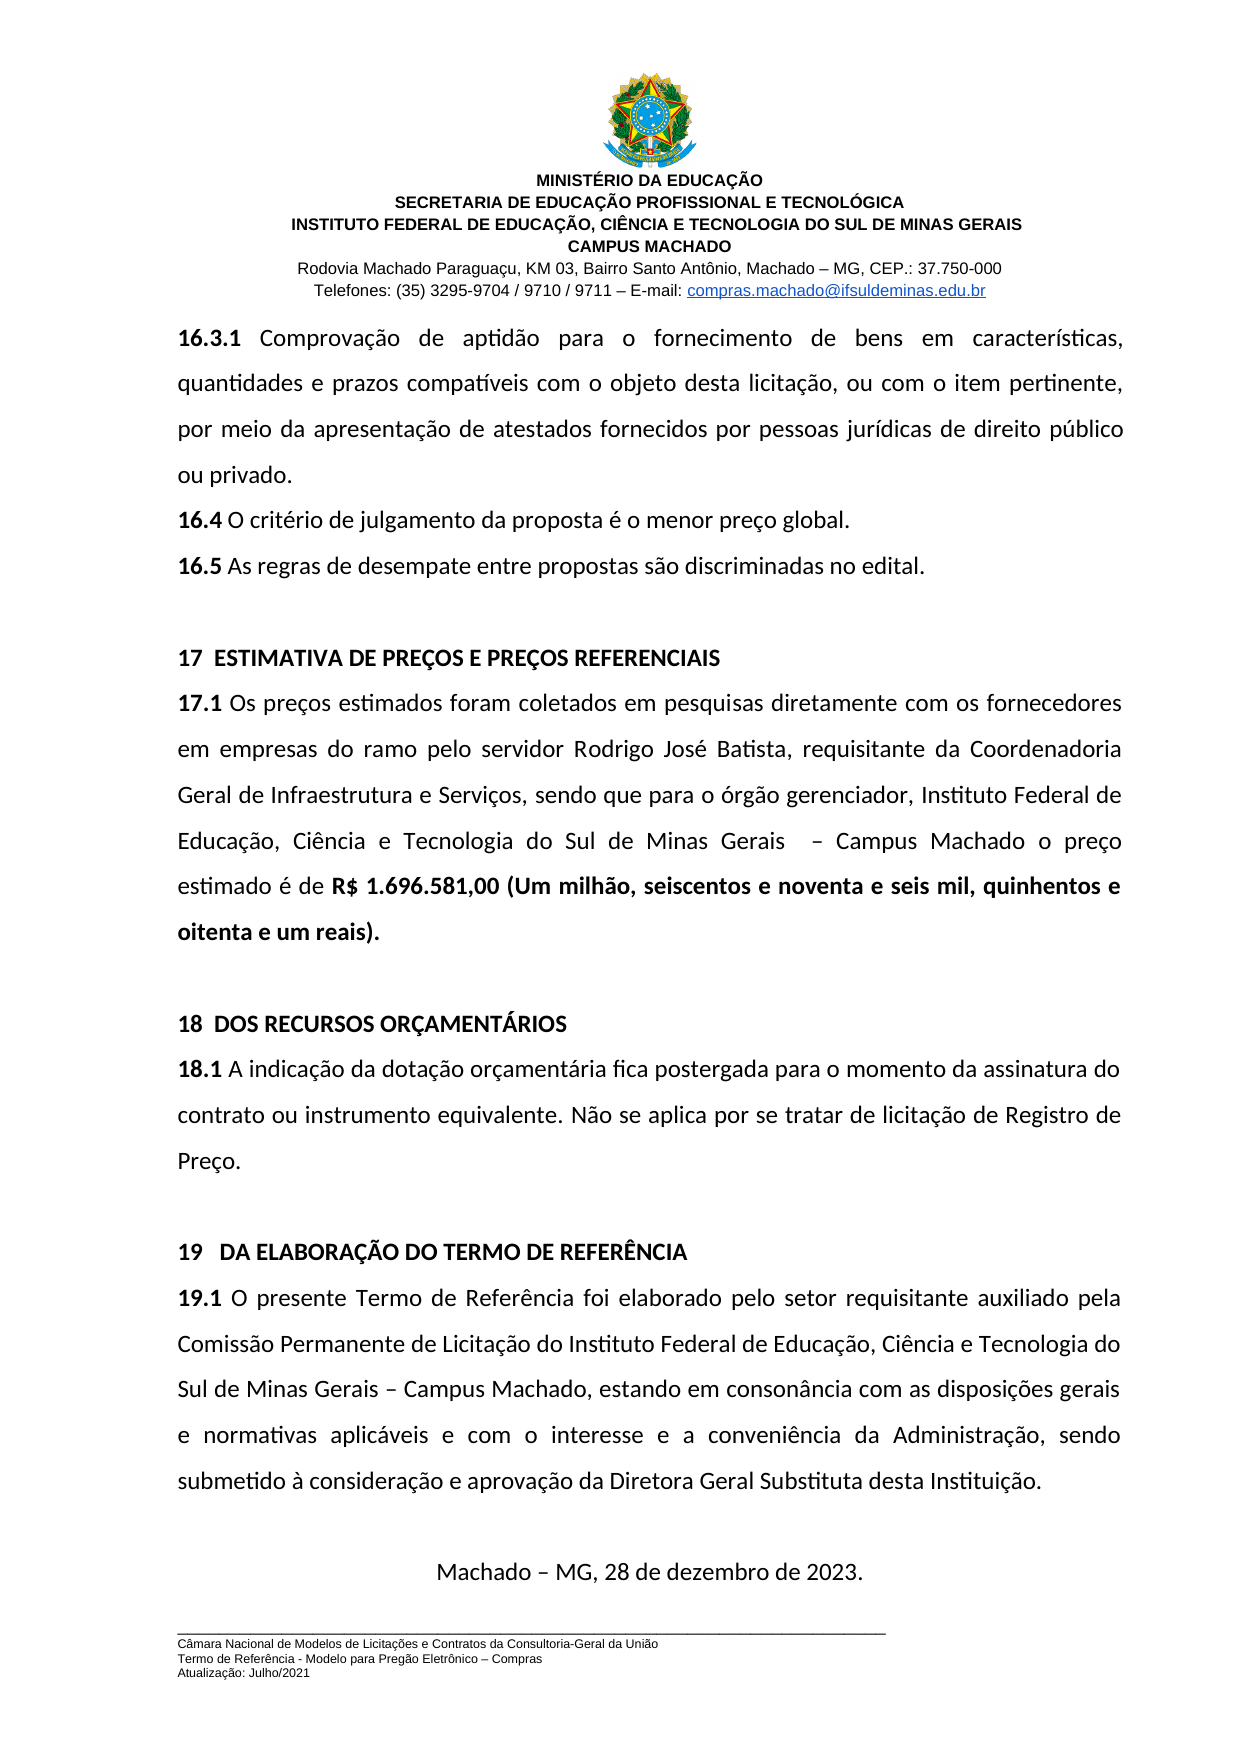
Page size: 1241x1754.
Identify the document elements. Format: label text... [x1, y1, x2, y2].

picture [603, 73, 697, 168]
text 18 DOS RECURSOS ORÇAMENTÁRIOS [177, 1008, 1122, 1038]
text 16.3.1 Comprovação de aptidão para o fornecimento de bens em características, quantidades e prazos compatíveis com o objeto desta licitação, ou com o item pertinente, por meio da apresentação de atestados fornecidos por pessoas jurídicas de direito público ou privado. [177, 322, 1125, 489]
text 17.1 Os preços estimados foram coletados em pesquisas diretamente com os fornecedores em empresas do ramo pelo servidor Rodrigo José Batista, requisitante da Coordenadoria Geral de Infraestrutura e Serviços, sendo que para o órgão gerenciador, Instituto Federal de Educação, Ciência e Tecnologia do Sul de Minas Gerais – Campus Machado o preço estimado é de R$ 1.696.581,00 (Um milhão, seiscentos e noventa e seis mil, quinhentos e oitenta e um reais). [177, 688, 1122, 947]
text 16.5 As regras de desempate entre propostas são discriminadas no edital. [177, 550, 1125, 581]
picture [669, 149, 680, 155]
text 18.1 A indicação da dotação orçamentária fica postergada para o momento da assinatura do contrato ou instrumento equivalente. Não se aplica por se tratar de licitação de Registro de Preço. [177, 1053, 1122, 1175]
text Machado – MG, 28 de dezembro de 2023. [177, 1556, 1122, 1587]
text 16.4 O critério de julgamento da proposta é o menor preço global. [177, 505, 1125, 535]
text 19 DA ELABORAÇÃO DO TERMO DE REFERÊNCIA [177, 1236, 1122, 1267]
text 17 ESTIMATIVA DE PREÇOS E PREÇOS REFERENCIAIS [177, 642, 1122, 672]
text 19.1 O presente Termo de Referência foi elaborado pelo setor requisitante auxiliado pela Comissão Permanente de Licitação do Instituto Federal de Educação, Ciência e Tecnologia do Sul de Minas Gerais – Campus Machado, estando em consonância com as disposições gerais e normativas aplicáveis e com o interesse e a conveniência da Administração, sendo submetido à consideração e aprovação da Diretora Geral Substituta desta Instituição. [177, 1282, 1122, 1496]
picture [643, 163, 658, 168]
